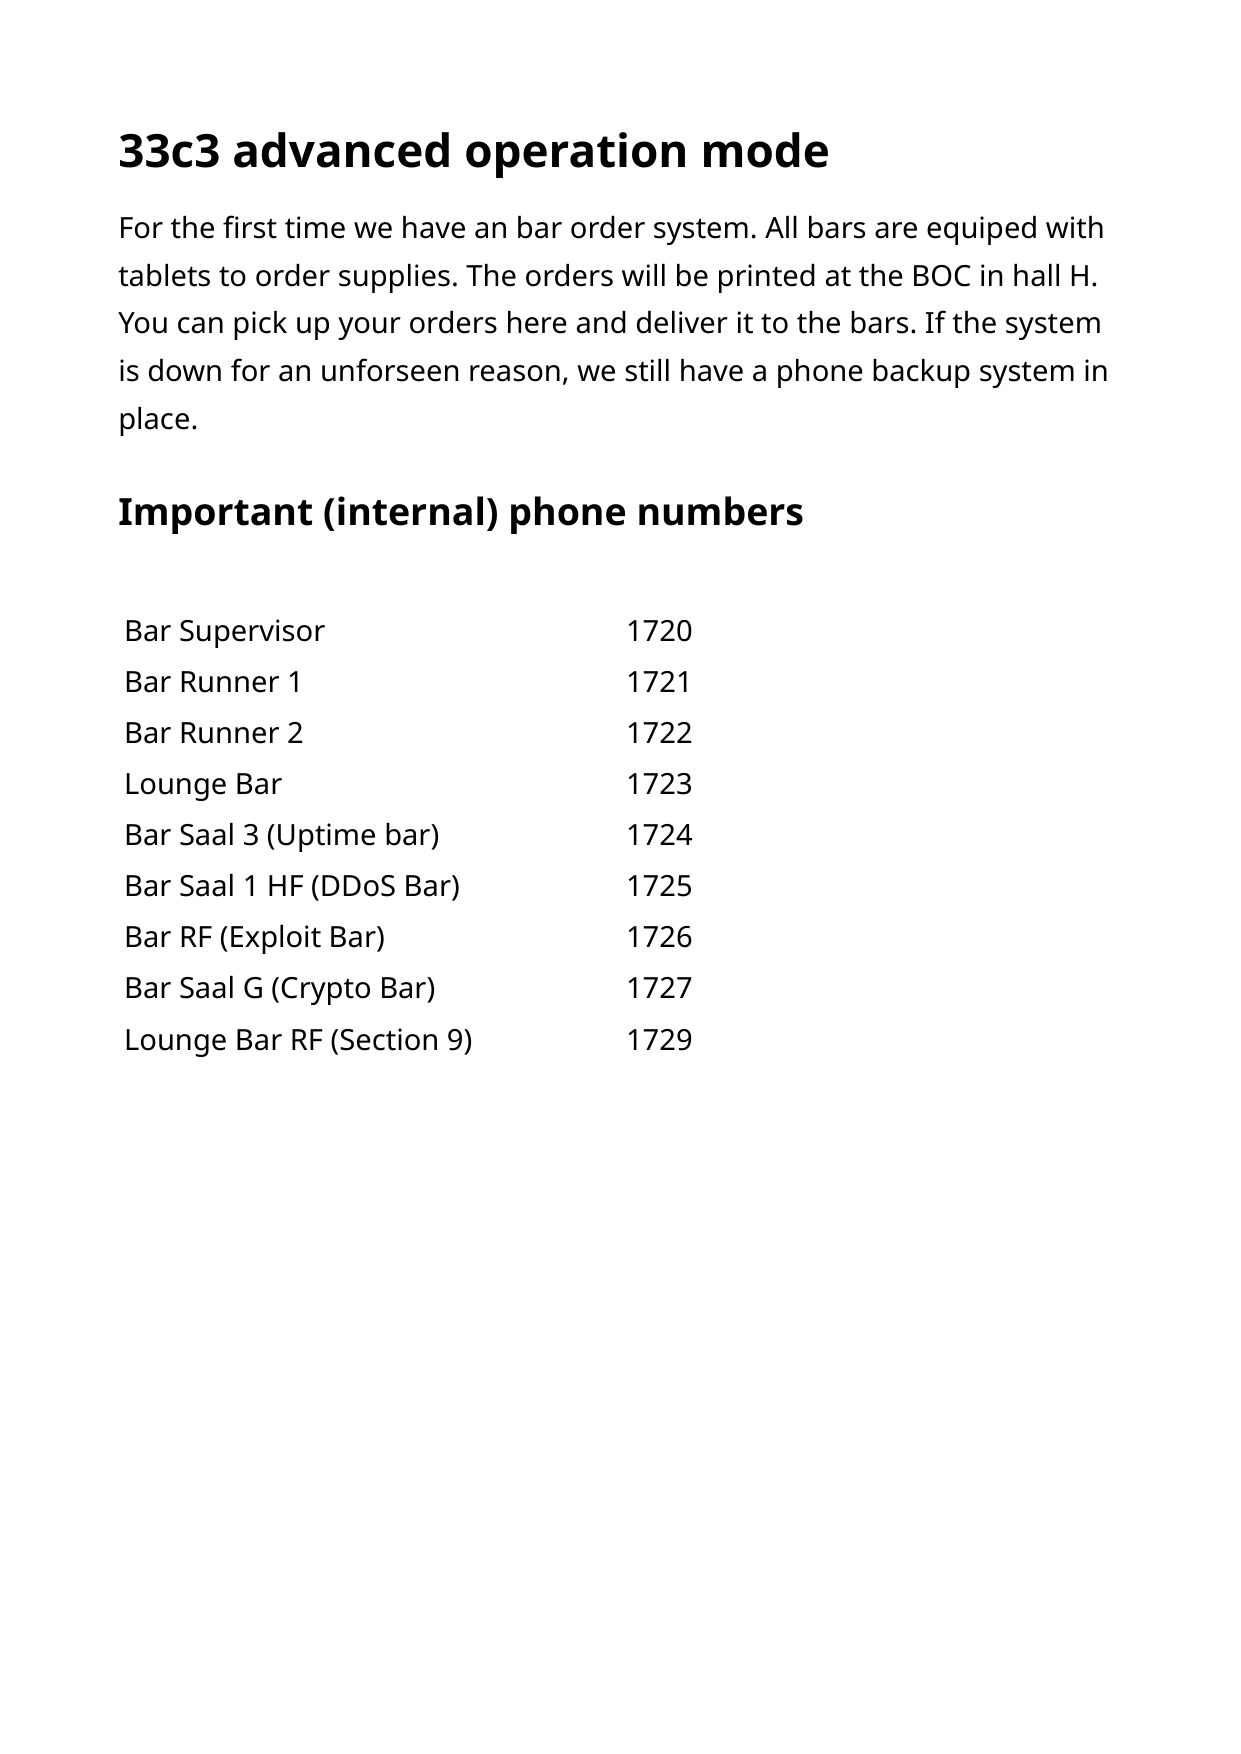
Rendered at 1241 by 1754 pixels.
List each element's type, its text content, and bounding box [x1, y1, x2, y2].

table_cell Bar Runner 1 [118, 655, 620, 706]
subtitle Important (internal) phone numbers [118, 485, 1122, 536]
table_cell Bar Runner 2 [118, 706, 620, 757]
table_cell Bar Saal 1 HF (DDoS Bar) [118, 860, 620, 911]
table_cell Lounge Bar RF (Section 9) [118, 1013, 620, 1064]
table_cell 1727 [620, 962, 1122, 1013]
table_cell 1725 [620, 860, 1122, 911]
table_cell 1723 [620, 758, 1122, 809]
table_header Bar Supervisor [118, 604, 620, 655]
text 33c3 advanced operation mode [118, 118, 1122, 181]
table_cell 1724 [620, 809, 1122, 860]
table_cell Bar RF (Exploit Bar) [118, 911, 620, 962]
table_cell Lounge Bar [118, 758, 620, 809]
table_cell 1726 [620, 911, 1122, 962]
table_header 1720 [620, 604, 1122, 655]
table_cell 1722 [620, 706, 1122, 757]
table_cell Bar Saal 3 (Uptime bar) [118, 809, 620, 860]
table_cell 1729 [620, 1013, 1122, 1064]
table_cell 1721 [620, 655, 1122, 706]
table_cell Bar Saal G (Crypto Bar) [118, 962, 620, 1013]
text For the first time we have an bar order system. All bars are equiped with tablets to order supplies. The orders will be printed at the BOC in hall H. You can pick up your orders here and deliver it to the bars. If the system is down for an unforseen reason, we still have a phone backup system in place. [118, 207, 1122, 438]
